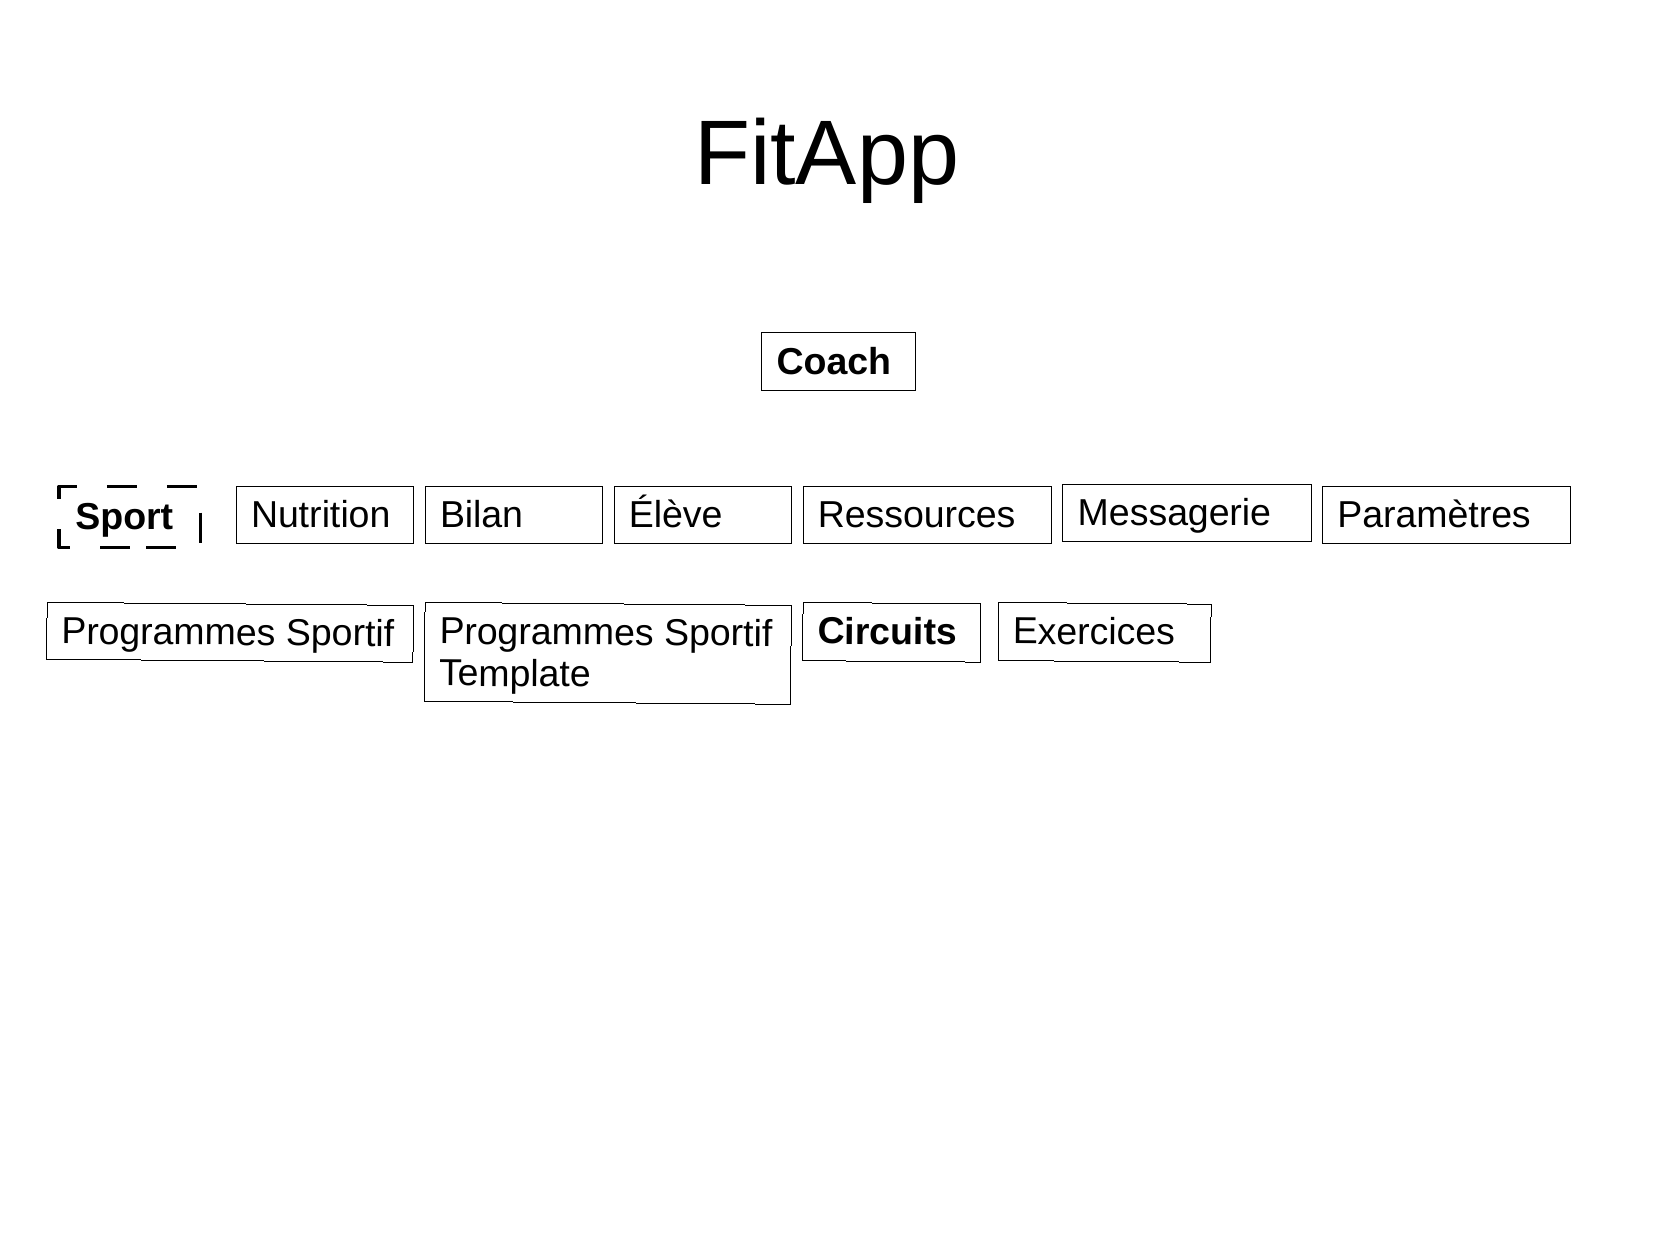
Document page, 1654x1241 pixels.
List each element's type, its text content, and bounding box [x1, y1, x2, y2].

text_box Bilan [425, 486, 603, 544]
text_box Circuits [802, 602, 981, 663]
text_box Ressources [803, 486, 1052, 544]
text_box Élève [614, 486, 792, 544]
text_box Programmes Sportif Template [424, 602, 792, 705]
text_box Exercices [998, 602, 1212, 663]
text_box Nutrition [236, 486, 414, 544]
text_box Messagerie [1062, 484, 1312, 542]
text_box Sport [59, 486, 201, 548]
text_box Paramètres [1322, 486, 1571, 544]
text_box Programmes Sportif [46, 602, 414, 663]
text_box Coach [761, 332, 916, 391]
title FitApp [82, 49, 1571, 257]
